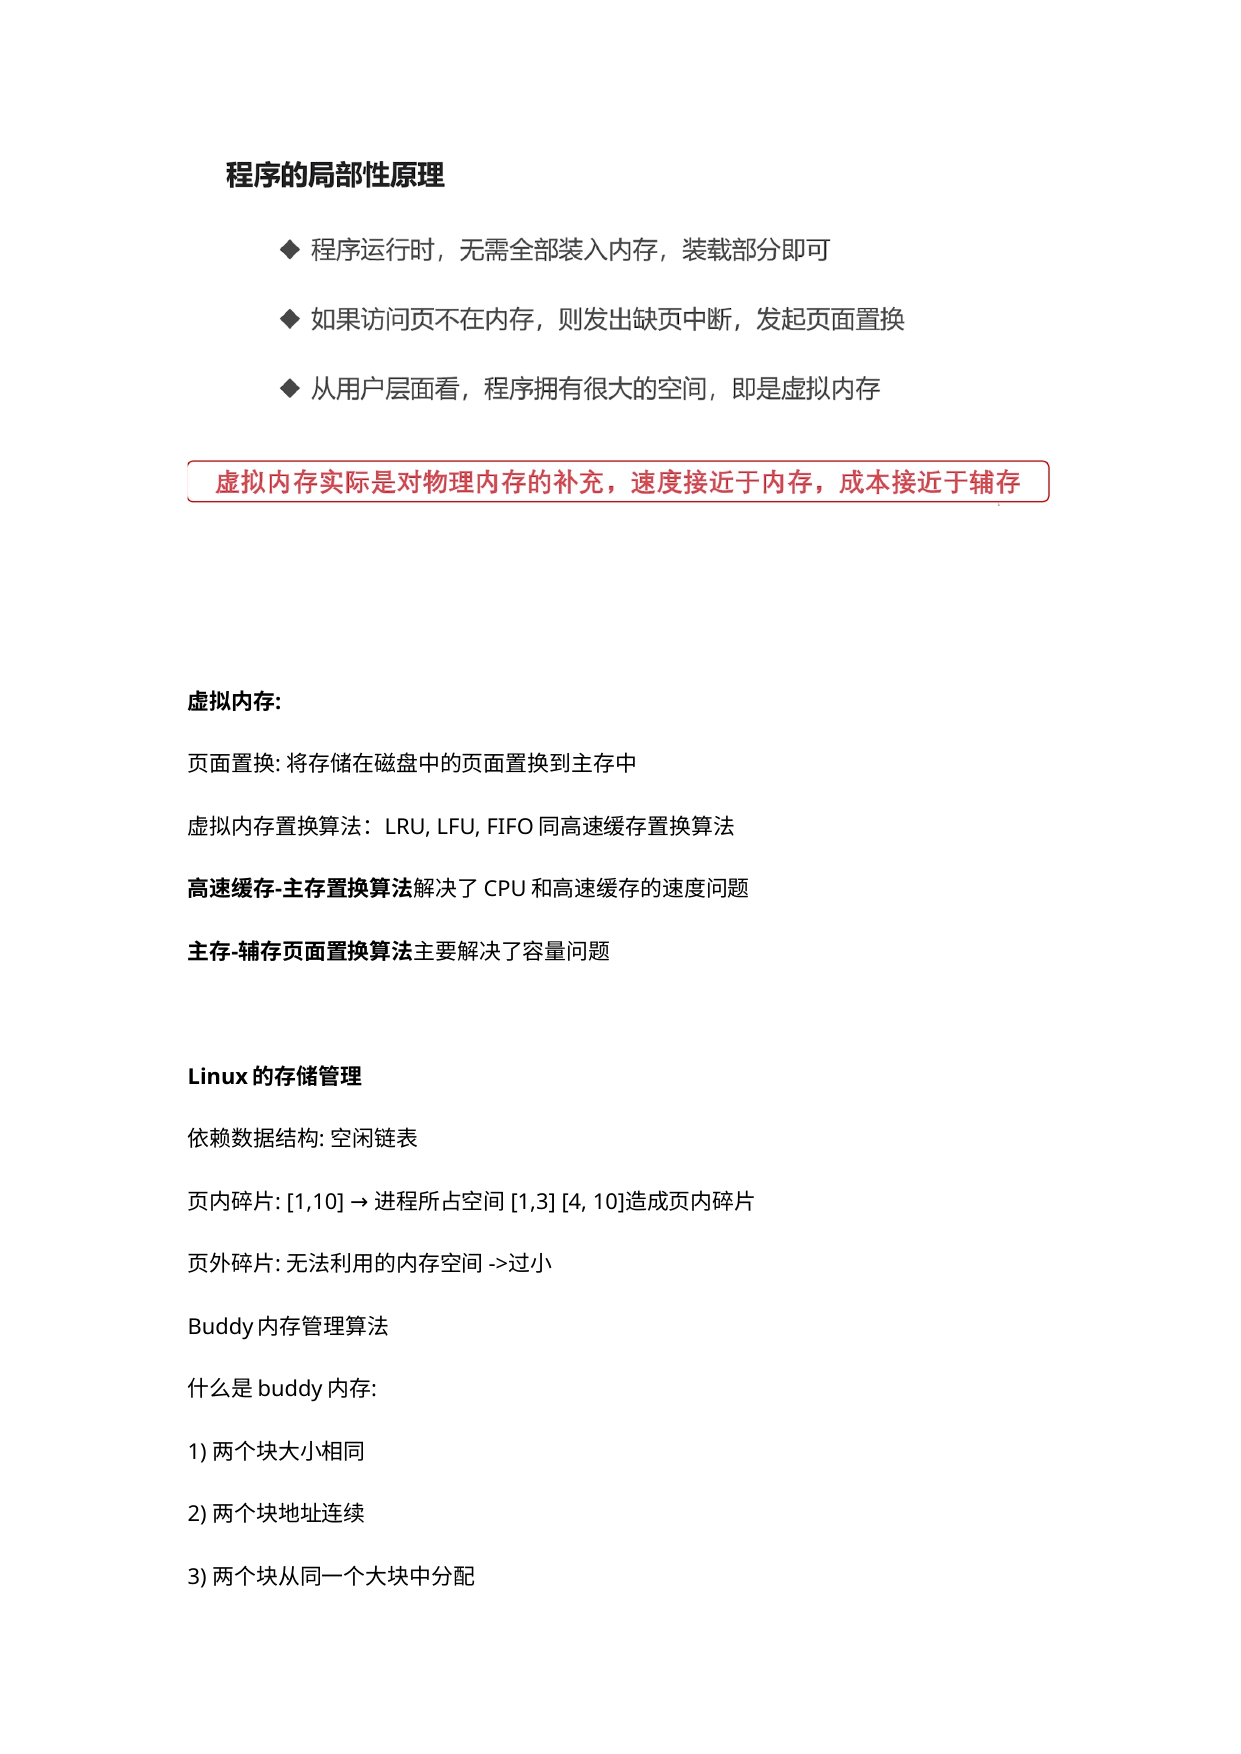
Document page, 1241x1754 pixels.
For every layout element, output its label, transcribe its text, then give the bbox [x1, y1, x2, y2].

text Linux的存储管理 [187, 1033, 1053, 1096]
text 页外碎片: 无法利用的内存空间 ->过小 [187, 1221, 1053, 1283]
text Buddy内存管理算法 [187, 1283, 1053, 1346]
text 1) 两个块大小相同 [187, 1408, 1053, 1471]
text 虚拟内存: [187, 658, 1053, 721]
text 虚拟内存置换算法：LRU, LFU, FIFO同高速缓存置换算法 [187, 783, 1053, 846]
text 2) 两个块地址连续 [187, 1471, 1053, 1533]
text 什么是buddy内存: [187, 1346, 1053, 1408]
text 页面置换: 将存储在磁盘中的页面置换到主存中 [187, 721, 1053, 783]
text 高速缓存-主存置换算法解决了CPU和高速缓存的速度问题 [187, 846, 1053, 908]
text 依赖数据结构: 空闲链表 [187, 1096, 1053, 1158]
text 页内碎片: [1,10] → 进程所占空间 [1,3] [4, 10]造成页内碎片 [187, 1158, 1053, 1221]
text 3) 两个块从同一个大块中分配 [187, 1533, 1053, 1596]
text 主存-辅存页面置换算法主要解决了容量问题 [187, 908, 1053, 971]
